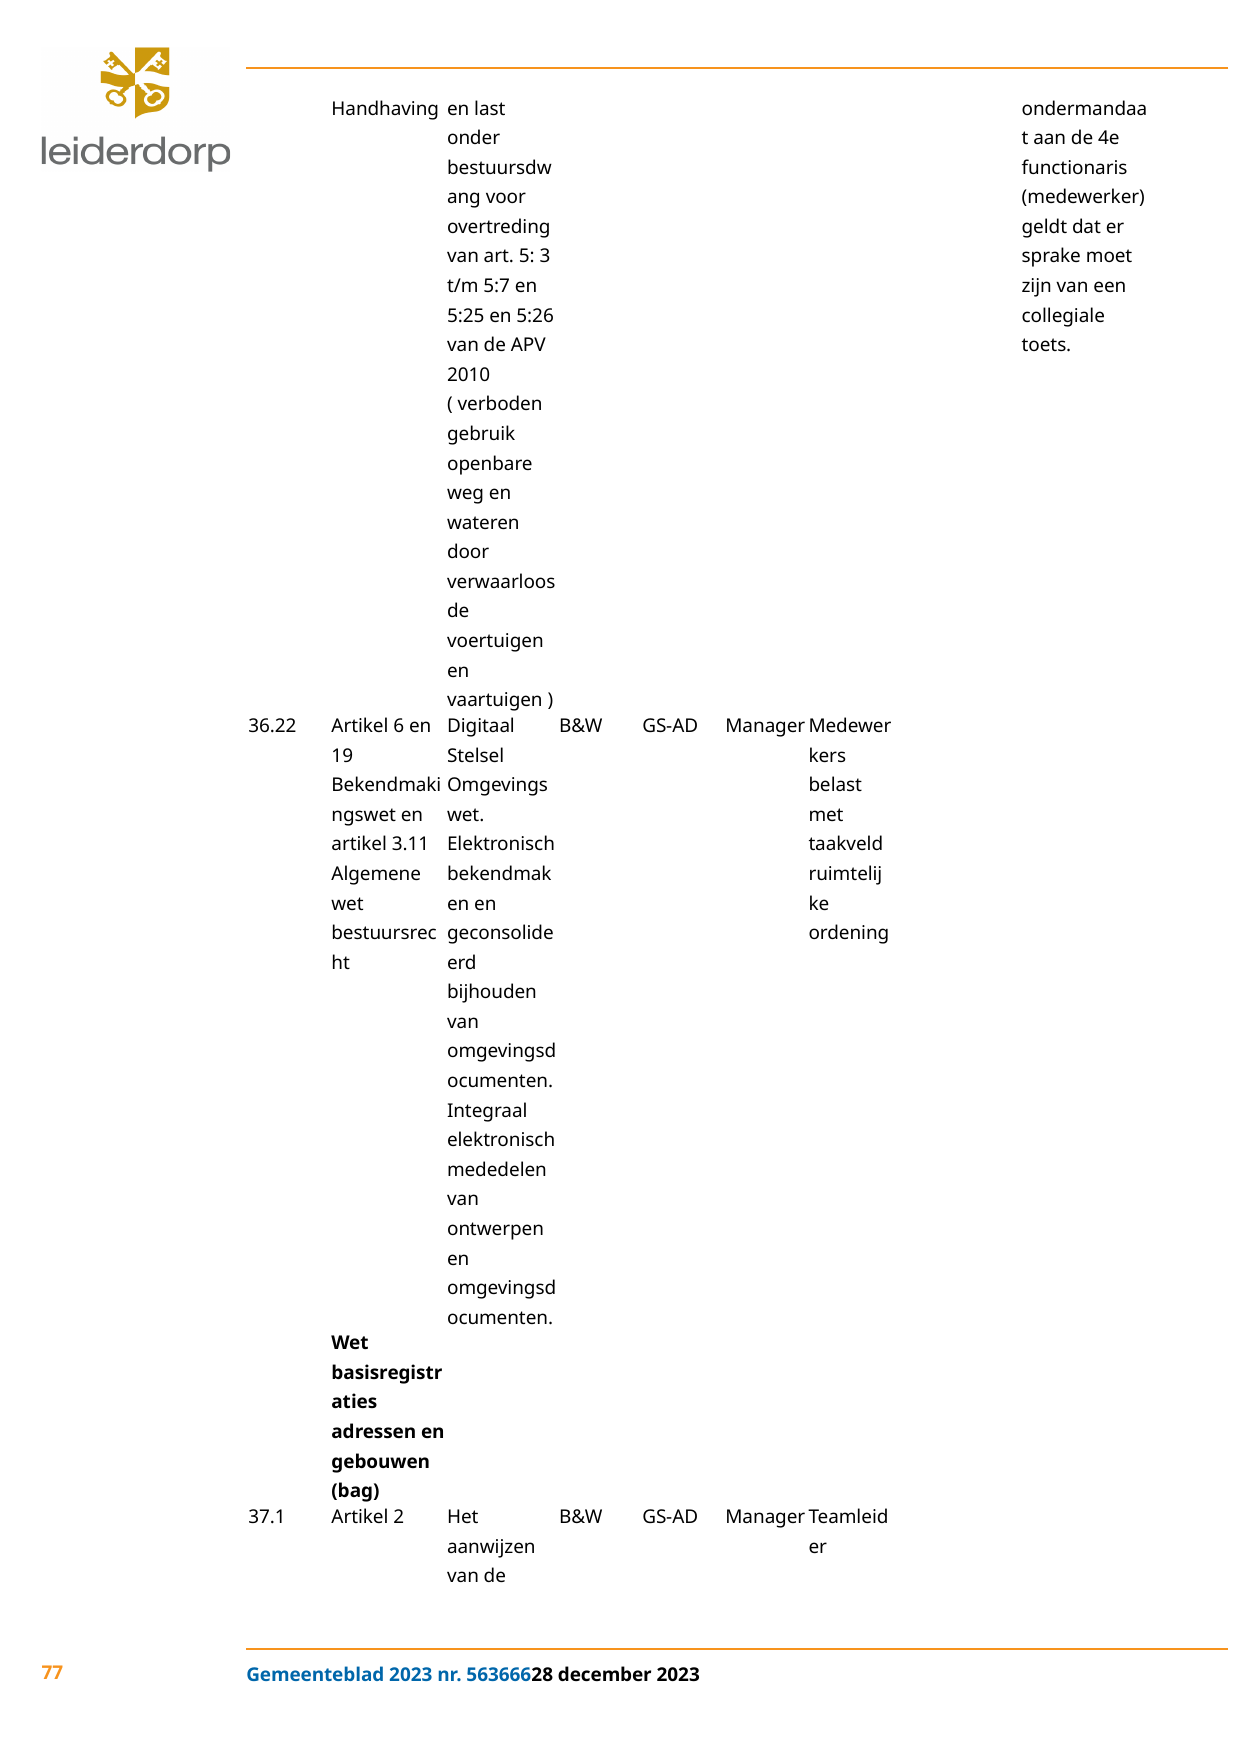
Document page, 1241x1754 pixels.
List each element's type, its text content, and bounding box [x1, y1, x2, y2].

table_cell Handhaving [331, 95, 447, 712]
table_cell Artikel 6 en 19 Bekendmakingswet en artikel 3.11 Algemene wet bestuursrecht [331, 712, 447, 1329]
table_cell [248, 95, 331, 712]
table_cell [891, 712, 1021, 1329]
table_cell [1021, 712, 1152, 1329]
table_cell [248, 1330, 331, 1503]
table_cell GS-AD [642, 1503, 725, 1588]
picture [41, 47, 231, 172]
table_cell [559, 95, 642, 712]
table_cell [891, 1330, 1021, 1503]
table_cell [447, 1330, 559, 1503]
table_cell 36.22 [248, 712, 331, 1329]
table_cell Medewerkers belast met taakveld ruimtelijke ordening [808, 712, 891, 1329]
table_cell [808, 95, 891, 712]
table_cell B&W [559, 1503, 642, 1588]
table_cell [725, 1330, 808, 1503]
table_cell [559, 1330, 642, 1503]
table_cell Manager [725, 712, 808, 1329]
table_cell [808, 1330, 891, 1503]
table_cell en last onder bestuursdwang voor overtreding van art. 5: 3 t/m 5:7 en 5:25 en 5:26 van de APV 2010 ( verboden gebruik openbare weg en wateren door verwaarloosde voertuigen en vaartuigen ) [447, 95, 559, 712]
table_cell Teamleider [808, 1503, 891, 1588]
table_cell [642, 1330, 725, 1503]
table_cell B&W [559, 712, 642, 1329]
table_cell Manager [725, 1503, 808, 1588]
table_cell Artikel 2 [331, 1503, 447, 1588]
table_cell ondermandaat aan de 4e functionaris (medewerker) geldt dat er sprake moet zijn van een collegiale toets. [1021, 95, 1152, 712]
table_cell GS-AD [642, 712, 725, 1329]
table_cell [725, 95, 808, 712]
table_cell [891, 95, 1021, 712]
table_cell [891, 1503, 1021, 1588]
table_cell 37.1 [248, 1503, 331, 1588]
table_cell [1021, 1330, 1152, 1503]
table_cell Het aanwijzen van de [447, 1503, 559, 1588]
table_cell [1021, 1503, 1152, 1588]
table_cell [642, 95, 725, 712]
table_cell Digitaal Stelsel Omgevingswet. Elektronisch bekendmaken en geconsolideerd bijhouden van omgevingsdocumenten. Integraal elektronisch mededelen van ontwerpen en omgevingsdocumenten. [447, 712, 559, 1329]
table_cell Wet basisregistraties adressen en gebouwen (bag) [331, 1330, 447, 1503]
